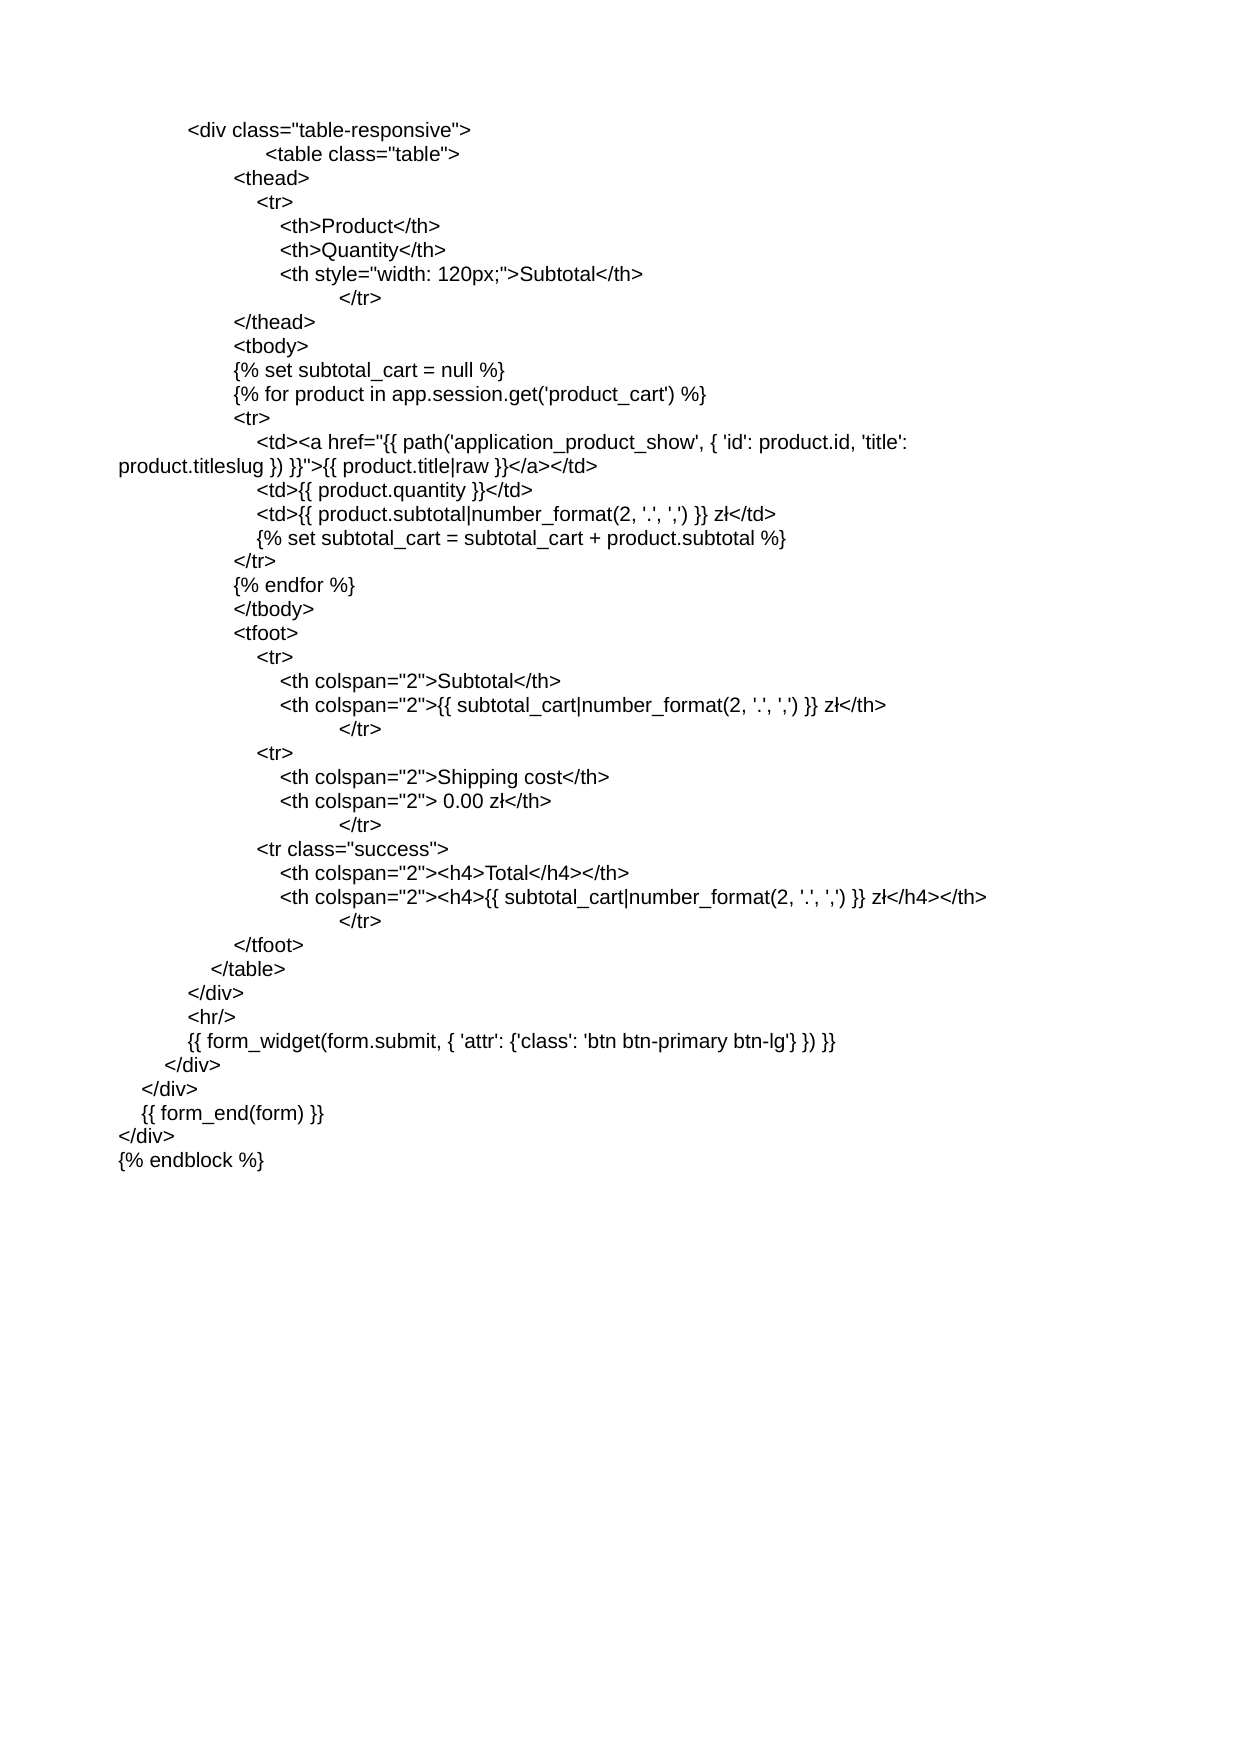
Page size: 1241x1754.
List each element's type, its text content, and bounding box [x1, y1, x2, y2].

text </div> [118, 1124, 1122, 1148]
text {% endfor %} [118, 573, 1122, 597]
text <tr> [118, 406, 1122, 429]
text </div> [118, 981, 1122, 1004]
text <div class="table-responsive"> [118, 118, 1122, 142]
text <tr class="success"> [118, 837, 1122, 861]
text </div> [118, 1076, 1122, 1100]
text {% set subtotal_cart = null %} [118, 358, 1122, 382]
text {{ form_widget(form.submit, { 'attr': {'class': 'btn btn-primary btn-lg'} }) }} [118, 1028, 1122, 1052]
text </tr> [118, 549, 1122, 573]
text </tr> [118, 813, 1122, 837]
text <th colspan="2">Shipping cost</th> [118, 765, 1122, 789]
text <td>{{ product.subtotal|number_format(2, '.', ',') }} zł</td> [118, 501, 1122, 525]
text <th colspan="2"> 0.00 zł</th> [118, 789, 1122, 813]
text <th colspan="2">Subtotal</th> [118, 669, 1122, 693]
text <th style="width: 120px;">Subtotal</th> [118, 262, 1122, 286]
text </table> [118, 957, 1122, 981]
text <th>Quantity</th> [118, 238, 1122, 262]
text <tbody> [118, 334, 1122, 358]
text <td><a href="{{ path('application_product_show', { 'id': product.id, 'title': product.titleslug }) }}">{{ product.title|raw }}</a></td> [118, 429, 1122, 477]
text <th colspan="2"><h4>{{ subtotal_cart|number_format(2, '.', ',') }} zł</h4></th> [118, 885, 1122, 909]
text <td>{{ product.quantity }}</td> [118, 477, 1122, 501]
text <th colspan="2"><h4>Total</h4></th> [118, 861, 1122, 885]
text </tbody> [118, 597, 1122, 621]
text <tr> [118, 645, 1122, 669]
text <tr> [118, 190, 1122, 214]
text <table class="table"> [118, 142, 1122, 166]
text <th>Product</th> [118, 214, 1122, 238]
text {% endblock %} [118, 1148, 1122, 1172]
text <hr/> [118, 1004, 1122, 1028]
text <tr> [118, 741, 1122, 765]
text </tr> [118, 717, 1122, 741]
text {{ form_end(form) }} [118, 1100, 1122, 1124]
text </tr> [118, 286, 1122, 310]
text </tr> [118, 909, 1122, 933]
text <th colspan="2">{{ subtotal_cart|number_format(2, '.', ',') }} zł</th> [118, 693, 1122, 717]
text {% set subtotal_cart = subtotal_cart + product.subtotal %} [118, 525, 1122, 549]
text <tfoot> [118, 621, 1122, 645]
text </thead> [118, 310, 1122, 334]
text <thead> [118, 166, 1122, 190]
text {% for product in app.session.get('product_cart') %} [118, 382, 1122, 406]
text </tfoot> [118, 933, 1122, 957]
text </div> [118, 1052, 1122, 1076]
